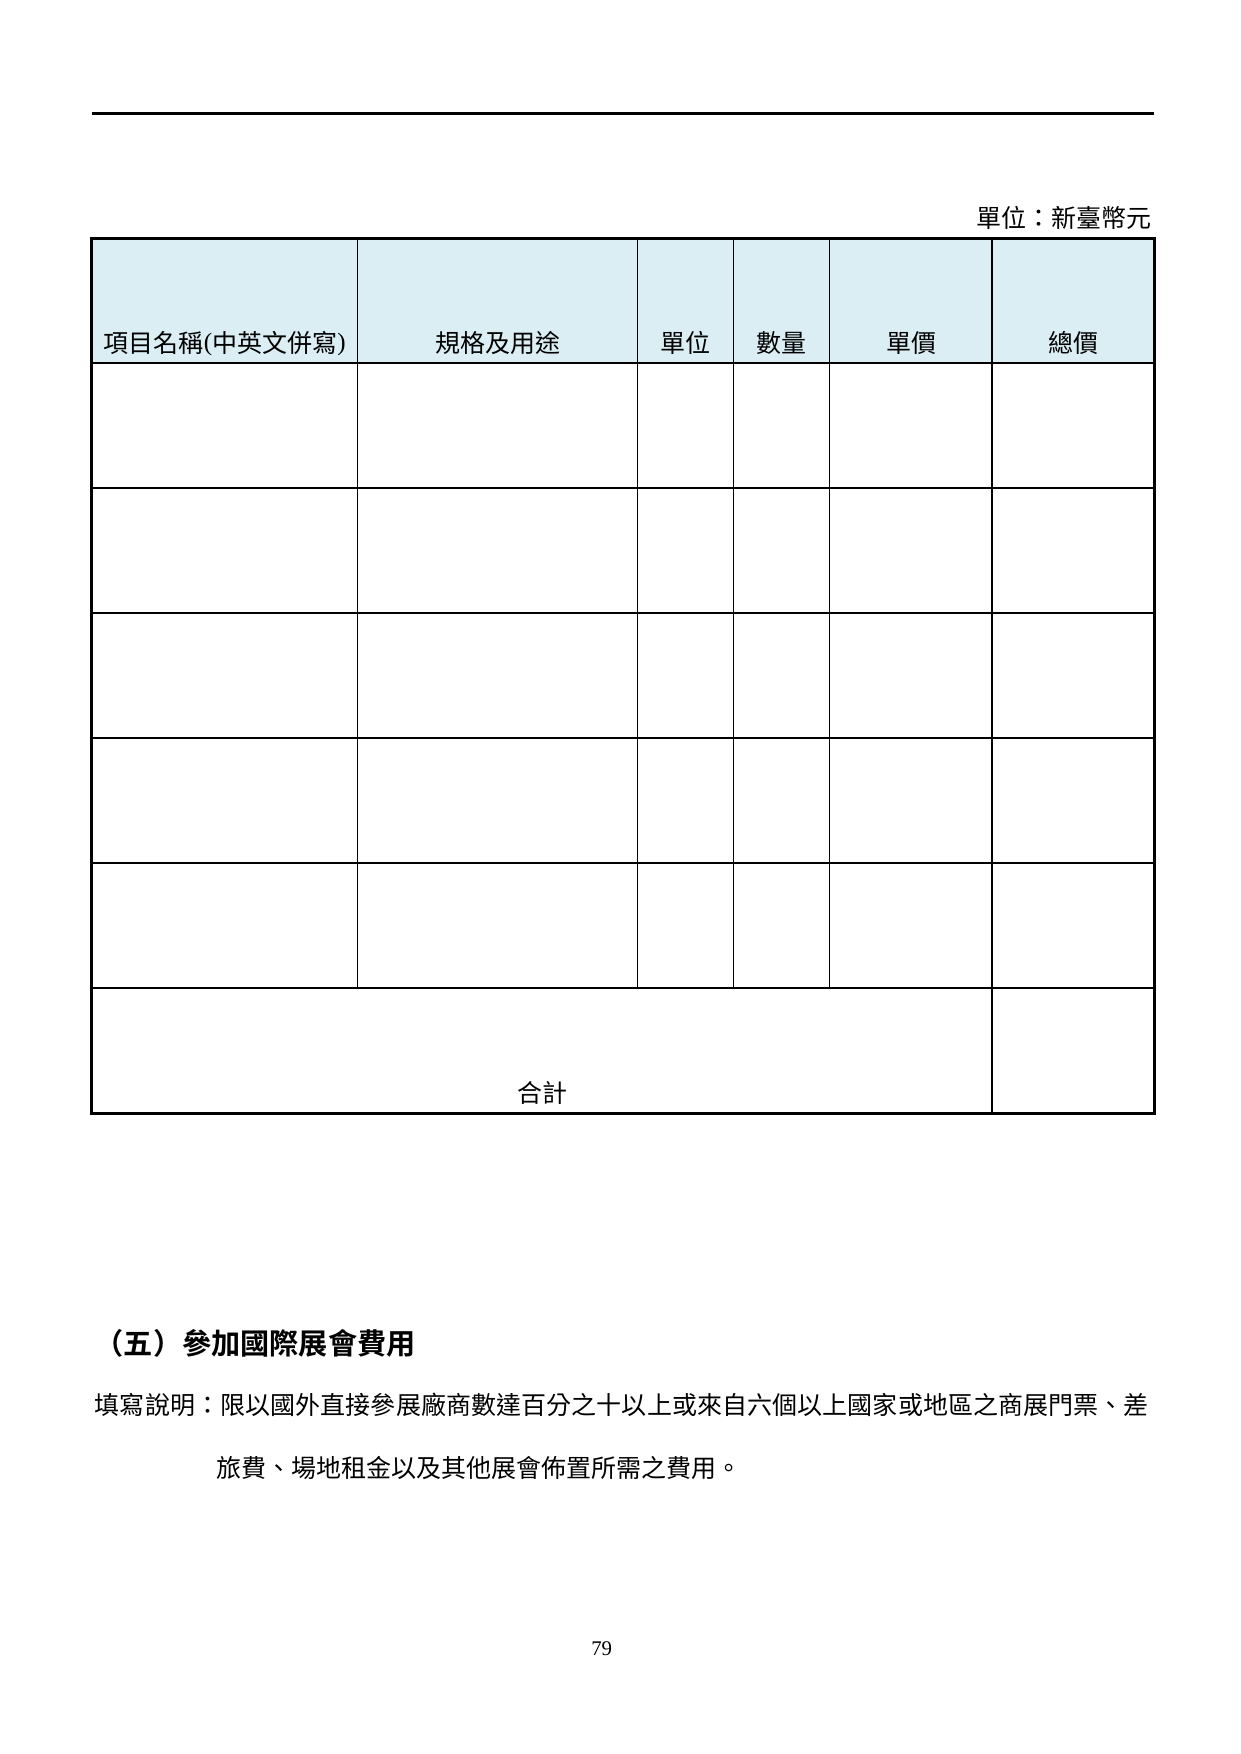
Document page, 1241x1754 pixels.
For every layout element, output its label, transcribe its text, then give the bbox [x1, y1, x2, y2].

table_cell [638, 614, 733, 737]
table_cell [638, 489, 733, 612]
table_cell [830, 364, 991, 487]
table_cell 填寫說明：限以國外直接參展廠商數達百分之十以上或來自六個以上國家或地區之商展門票、差旅費、場地租金以及其他展會佈置所需之費用。 [92, 1362, 1154, 1550]
table_cell [358, 489, 637, 612]
table_cell [734, 864, 829, 987]
table_cell [830, 864, 991, 987]
table_cell 單價 [830, 240, 991, 362]
table_cell [734, 739, 829, 862]
table_cell [830, 739, 991, 862]
table_cell [734, 614, 829, 737]
table_cell [830, 489, 991, 612]
table_cell [93, 489, 357, 612]
table_cell 總價 [993, 240, 1153, 362]
table_cell [993, 364, 1153, 487]
table_cell [830, 614, 991, 737]
table_cell [638, 739, 733, 862]
table_cell [993, 739, 1153, 862]
table_cell [734, 364, 829, 487]
table_cell 單位 [638, 240, 733, 362]
table_cell [638, 864, 733, 987]
table_cell [358, 614, 637, 737]
table_cell [638, 364, 733, 487]
table_cell [993, 989, 1153, 1112]
table_cell [93, 614, 357, 737]
table_cell [993, 489, 1153, 612]
table_cell [93, 739, 357, 862]
table_cell 數量 [734, 240, 829, 362]
table_cell [734, 489, 829, 612]
table_cell [93, 364, 357, 487]
table_cell [358, 739, 637, 862]
table_cell 單位：新臺幣元 [92, 115, 1154, 237]
table_cell 規格及用途 [358, 240, 637, 362]
table_cell 項目名稱(中英文併寫) [93, 240, 357, 362]
table_header （五）參加國際展會費用 [92, 1300, 1154, 1362]
table_cell [358, 864, 637, 987]
table_cell [358, 364, 637, 487]
table_cell [993, 614, 1153, 737]
table_cell [93, 864, 357, 987]
table_cell [993, 864, 1153, 987]
table_cell 合計 [93, 989, 991, 1112]
